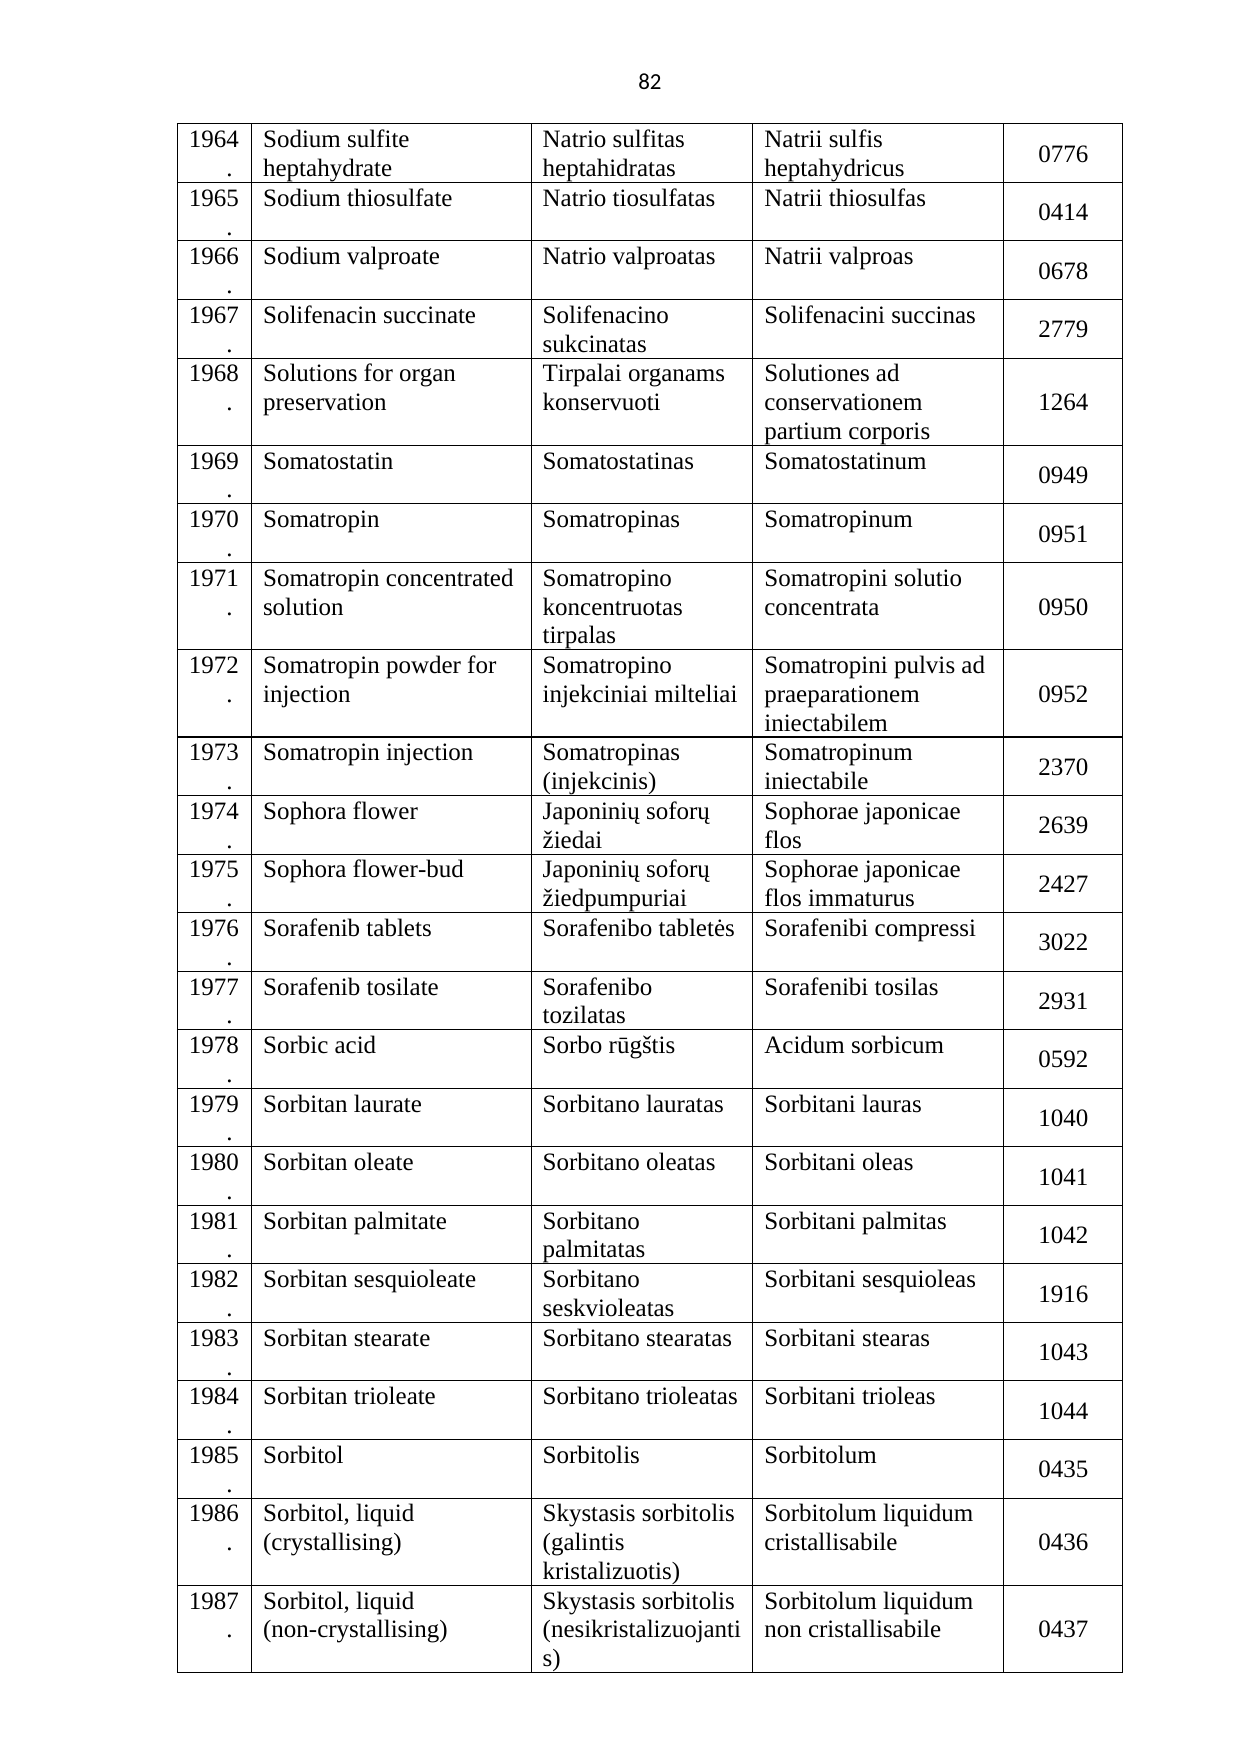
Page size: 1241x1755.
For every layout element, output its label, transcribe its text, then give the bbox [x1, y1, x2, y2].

table_cell Somatostatinum [753, 446, 1003, 503]
table_cell Sorbo rūgštis [532, 1030, 752, 1088]
table_cell Somatropini pulvis ad praeparationem iniectabilem [753, 650, 1003, 736]
table_cell Somatropino injekciniai milteliai [532, 650, 752, 736]
table_cell 2779 [1004, 300, 1122, 357]
table_cell Sodium thiosulfate [252, 183, 531, 240]
table_cell Sorafenib tablets [252, 913, 531, 971]
table_cell 0951 [1004, 504, 1122, 562]
table_cell 1969. [178, 446, 251, 503]
table_cell Skystasis sorbitolis (nesikristalizuojantis) [532, 1586, 752, 1672]
table_cell Sorbitani lauras [753, 1089, 1003, 1146]
table_cell Japoninių soforų žiedpumpuriai [532, 855, 752, 912]
table_cell 2427 [1004, 855, 1122, 912]
table_cell Natrio tiosulfatas [532, 183, 752, 240]
table_cell Somatropin powder for injection [252, 650, 531, 736]
table_cell Somatropin concentrated solution [252, 563, 531, 649]
table_cell Somatropini solutio concentrata [753, 563, 1003, 649]
table_cell 0435 [1004, 1440, 1122, 1497]
table_cell 0950 [1004, 563, 1122, 649]
table_cell 0678 [1004, 241, 1122, 299]
table_cell 1983. [178, 1323, 251, 1380]
table_cell Somatropinas [532, 504, 752, 562]
table_cell Natrii sulfis heptahydricus [753, 124, 1003, 182]
table_cell Sorbitani sesquioleas [753, 1264, 1003, 1322]
table_cell Solifenacino sukcinatas [532, 300, 752, 357]
table_cell 1980. [178, 1147, 251, 1205]
table_cell Sodium valproate [252, 241, 531, 299]
table_cell Sophorae japonicae flos immaturus [753, 855, 1003, 912]
table_cell Sorbitano oleatas [532, 1147, 752, 1205]
table_cell 0414 [1004, 183, 1122, 240]
table_cell 1987. [178, 1586, 251, 1672]
table_cell 1264 [1004, 359, 1122, 445]
table_cell Sorbitani oleas [753, 1147, 1003, 1205]
table_cell Sorbitolum liquidum non cristallisabile [753, 1586, 1003, 1672]
table_cell Somatostatin [252, 446, 531, 503]
table_cell Somatropino koncentruotas tirpalas [532, 563, 752, 649]
table_cell Sorbitano trioleatas [532, 1381, 752, 1439]
table_cell 3022 [1004, 913, 1122, 971]
table_cell 1916 [1004, 1264, 1122, 1322]
table_cell 0776 [1004, 124, 1122, 182]
table_cell Sorafenibo tozilatas [532, 972, 752, 1029]
table_cell Somatropin injection [252, 738, 531, 795]
table_cell Somatropinum iniectabile [753, 738, 1003, 795]
table_cell 1986. [178, 1499, 251, 1585]
table_cell 1042 [1004, 1206, 1122, 1263]
table_cell Sophorae japonicae flos [753, 796, 1003, 853]
table_cell Sorbitan trioleate [252, 1381, 531, 1439]
table_cell Somatropin [252, 504, 531, 562]
table_cell 0949 [1004, 446, 1122, 503]
table_cell 1973. [178, 738, 251, 795]
table_cell Japoninių soforų žiedai [532, 796, 752, 853]
table_cell 1043 [1004, 1323, 1122, 1380]
table_cell 1976. [178, 913, 251, 971]
table_cell Sorbitano stearatas [532, 1323, 752, 1380]
table_cell 1041 [1004, 1147, 1122, 1205]
table_cell Sorbitan laurate [252, 1089, 531, 1146]
table_cell 0436 [1004, 1499, 1122, 1585]
table_cell 1979. [178, 1089, 251, 1146]
table_cell Sorafenibi compressi [753, 913, 1003, 971]
table_cell 1977. [178, 972, 251, 1029]
table_cell 1971. [178, 563, 251, 649]
table_cell Natrii valproas [753, 241, 1003, 299]
table_cell Solifenacin succinate [252, 300, 531, 357]
table_cell 1981. [178, 1206, 251, 1263]
table_cell 1984. [178, 1381, 251, 1439]
table_cell Sorbitol [252, 1440, 531, 1497]
table_cell Tirpalai organams konservuoti [532, 359, 752, 445]
table_cell Skystasis sorbitolis (galintis kristalizuotis) [532, 1499, 752, 1585]
table_cell 1975. [178, 855, 251, 912]
table_cell 0952 [1004, 650, 1122, 736]
table_cell Sorbitano lauratas [532, 1089, 752, 1146]
table_cell Sorbitolum [753, 1440, 1003, 1497]
table_cell Somatostatinas [532, 446, 752, 503]
table_cell 0437 [1004, 1586, 1122, 1672]
table_cell 1970. [178, 504, 251, 562]
table_cell 1982. [178, 1264, 251, 1322]
table_cell Sophora flower [252, 796, 531, 853]
table_cell 1968. [178, 359, 251, 445]
table_cell 2370 [1004, 738, 1122, 795]
table_cell Somatropinas (injekcinis) [532, 738, 752, 795]
table_cell 1985. [178, 1440, 251, 1497]
table_cell 1978. [178, 1030, 251, 1088]
table_cell Solutiones ad conservationem partium corporis [753, 359, 1003, 445]
table_cell 1044 [1004, 1381, 1122, 1439]
table_cell Sorbitano palmitatas [532, 1206, 752, 1263]
table_cell 1965. [178, 183, 251, 240]
table_cell Sorbitani trioleas [753, 1381, 1003, 1439]
table_cell Sorbitani palmitas [753, 1206, 1003, 1263]
table_cell Sorbitan sesquioleate [252, 1264, 531, 1322]
table_cell 1974. [178, 796, 251, 853]
table_cell Acidum sorbicum [753, 1030, 1003, 1088]
table_cell Natrio sulfitas heptahidratas [532, 124, 752, 182]
table_cell Sophora flower‑bud [252, 855, 531, 912]
table_cell 1964. [178, 124, 251, 182]
table_cell Sorbitani stearas [753, 1323, 1003, 1380]
table_cell Sorafenib tosilate [252, 972, 531, 1029]
table_cell Sorbitolum liquidum cristallisabile [753, 1499, 1003, 1585]
table_cell 0592 [1004, 1030, 1122, 1088]
table_cell Natrii thiosulfas [753, 183, 1003, 240]
table_cell Sorbitol, liquid (non‑crystallising) [252, 1586, 531, 1672]
table_cell Solutions for organ preservation [252, 359, 531, 445]
table_cell Sorbitan palmitate [252, 1206, 531, 1263]
table_cell Sorbitolis [532, 1440, 752, 1497]
table_cell 1972. [178, 650, 251, 736]
table_cell Solifenacini succinas [753, 300, 1003, 357]
table_cell Sorbitan oleate [252, 1147, 531, 1205]
table_cell 2931 [1004, 972, 1122, 1029]
table_cell Sorafenibo tabletės [532, 913, 752, 971]
table_cell 1967. [178, 300, 251, 357]
table_cell Natrio valproatas [532, 241, 752, 299]
table_cell 2639 [1004, 796, 1122, 853]
table_cell Sorbitano seskvioleatas [532, 1264, 752, 1322]
table_cell Somatropinum [753, 504, 1003, 562]
table_cell Sorafenibi tosilas [753, 972, 1003, 1029]
table_cell Sorbitan stearate [252, 1323, 531, 1380]
table_cell Sodium sulfite heptahydrate [252, 124, 531, 182]
table_cell Sorbitol, liquid (crystallising) [252, 1499, 531, 1585]
table_cell 1966. [178, 241, 251, 299]
table_cell Sorbic acid [252, 1030, 531, 1088]
table_cell 1040 [1004, 1089, 1122, 1146]
